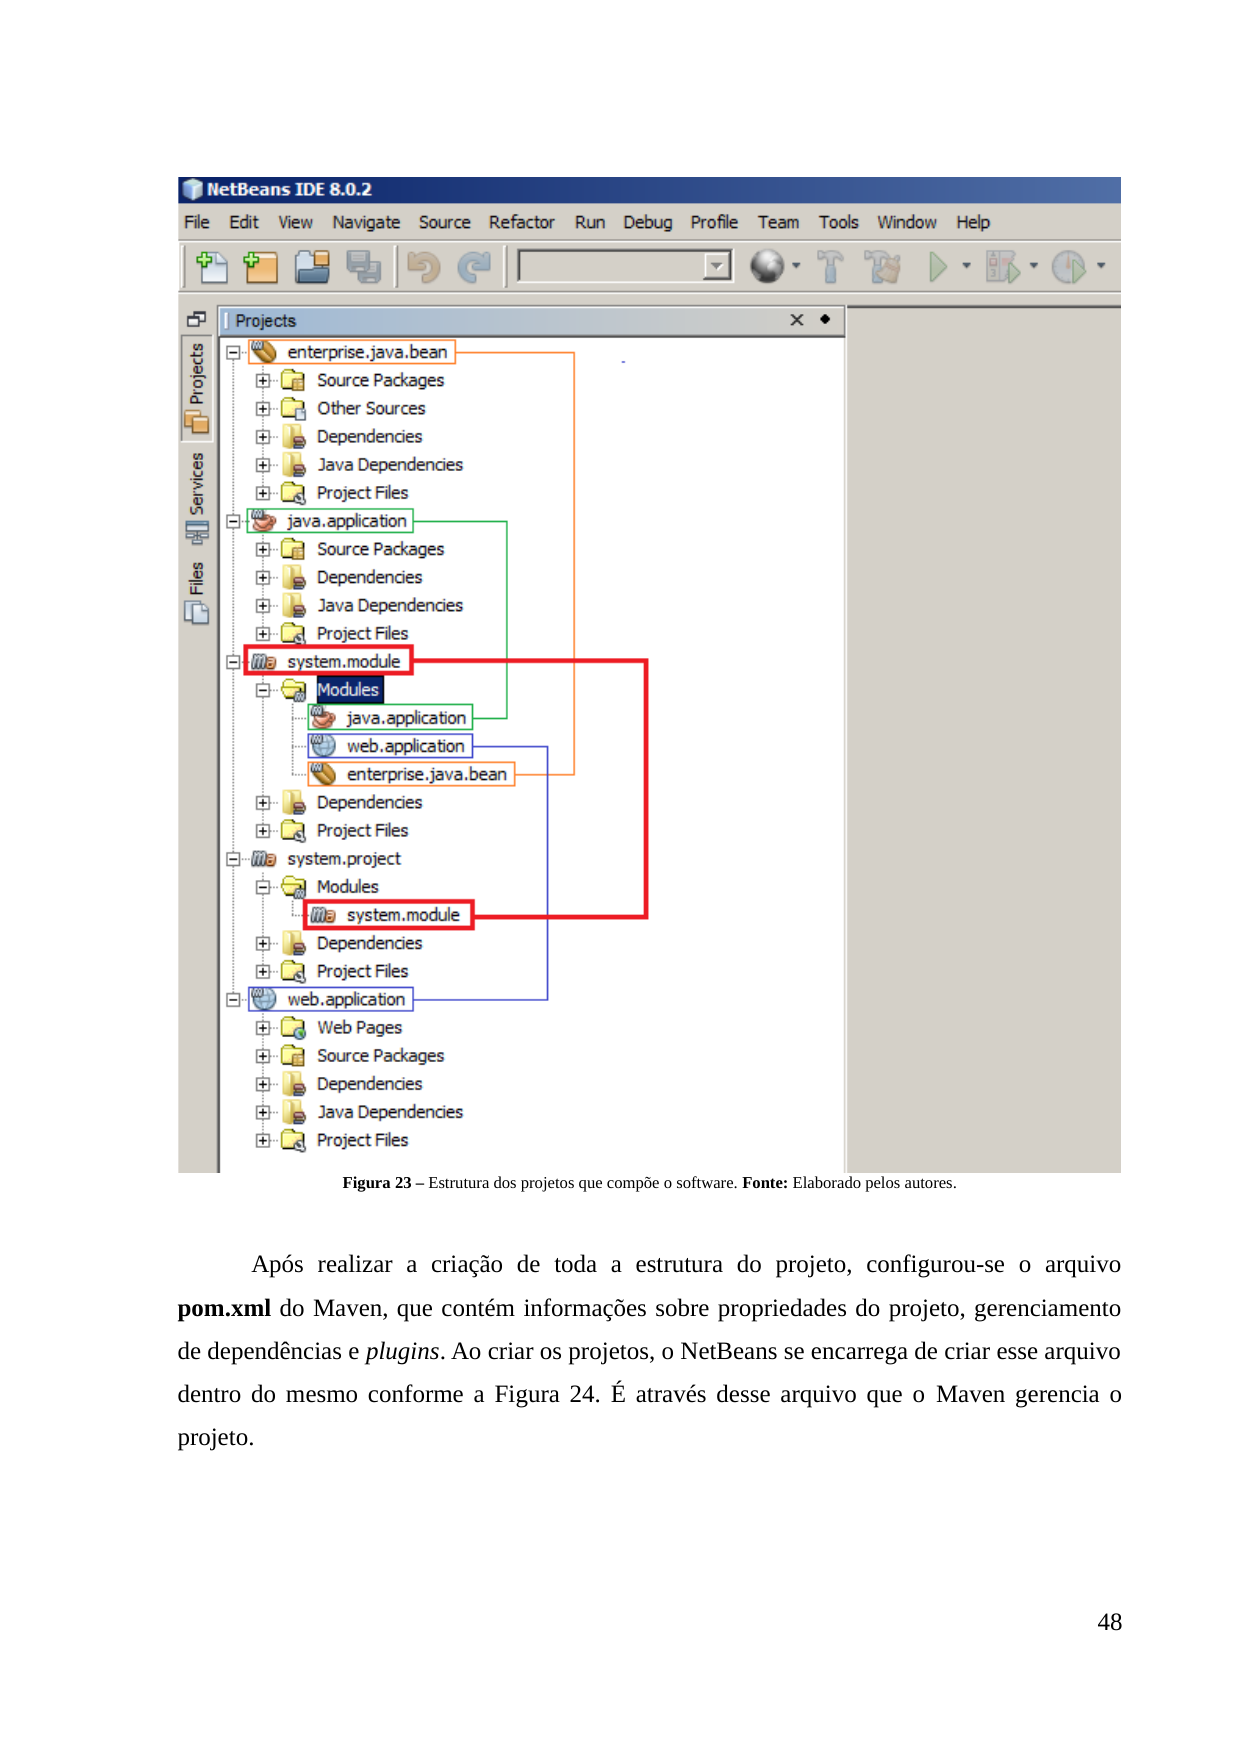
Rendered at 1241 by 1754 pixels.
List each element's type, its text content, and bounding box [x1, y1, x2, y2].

picture [178, 177, 1121, 1173]
text Após realizar a criação de toda a estrutura do projeto, configurou-se o arquivo pom.xml do Maven, que contém informações sobre propriedades do projeto, gerenciamento de dependências e plugins. Ao criar os projetos, o NetBeans se encarrega de criar esse arquivo dentro do mesmo conforme a Figura 24. É através desse arquivo que o Maven gerencia o projeto. [177, 1249, 1122, 1451]
text Figura 23 – Estrutura dos projetos que compõe o software. Fonte: Elaborado pelos autores. [178, 1173, 1121, 1192]
